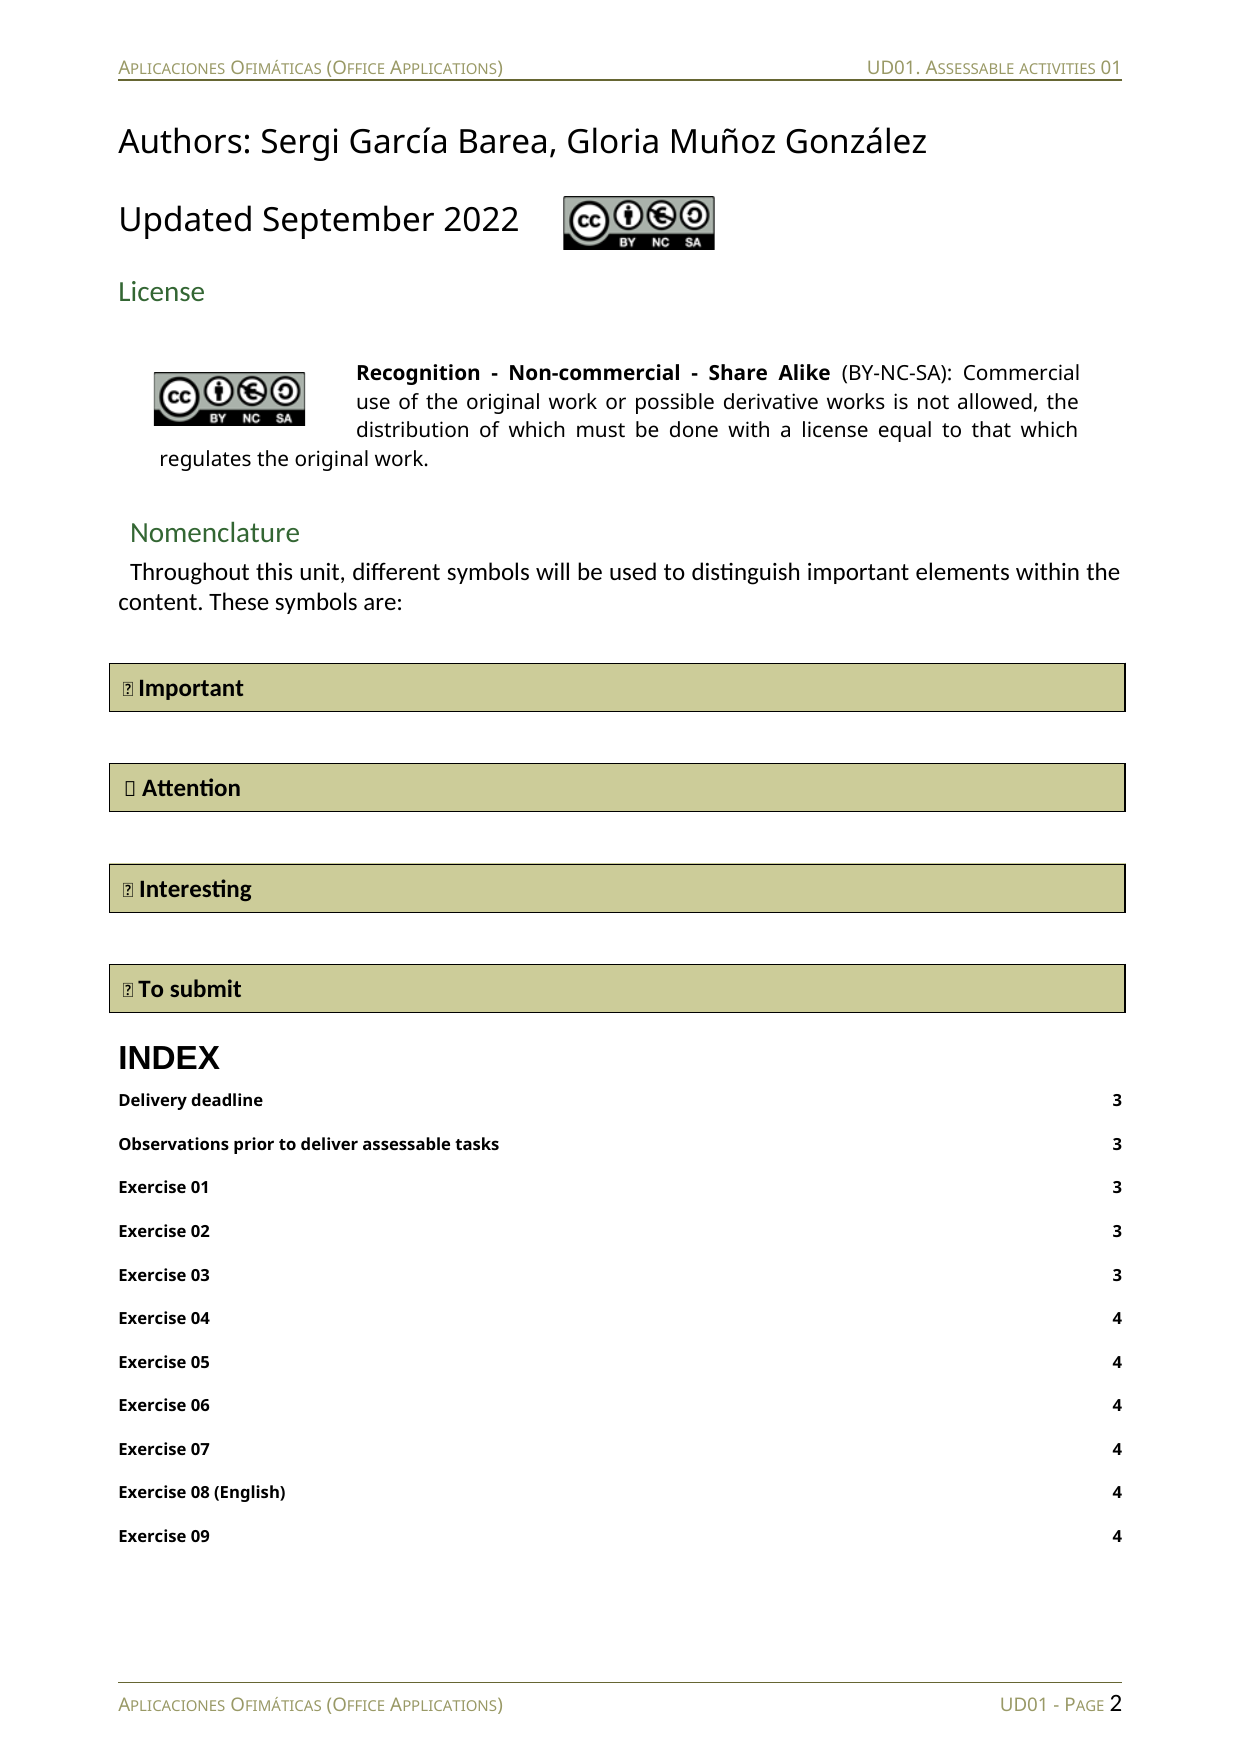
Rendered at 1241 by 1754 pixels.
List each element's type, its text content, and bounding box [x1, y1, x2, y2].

text Updated September 2022 [118, 196, 563, 241]
text 📕 To submit [110, 965, 1124, 1012]
picture [153, 372, 306, 426]
text Exercise 09 4 [118, 1524, 1122, 1547]
text Exercise 06 4 [118, 1394, 1122, 1417]
text Observations prior to deliver assessable tasks 3 [118, 1133, 1122, 1155]
text Exercise 02 3 [118, 1220, 1122, 1242]
text Exercise 01 3 [118, 1176, 1122, 1199]
text Authors: Sergi García Barea, Gloria Muñoz González [118, 118, 1122, 163]
text Delivery deadline 3 [118, 1089, 1122, 1112]
text ❕ Attention [110, 764, 1124, 811]
picture [563, 196, 715, 250]
text Exercise 08 (English) 4 [118, 1481, 1122, 1504]
text Exercise 03 3 [118, 1263, 1122, 1286]
text 📖 Important [110, 664, 1124, 711]
text Recognition - Non-commercial - Share Alike (BY-NC-SA): Commercial use of the original work or possible derivative works is not allowed, the distribution of which must be done with a license equal to that which regulates the original work. [159, 358, 1080, 472]
text [715, 196, 1122, 241]
text Throughout this unit, different symbols will be used to distinguish important elements within the content. These symbols are: [118, 556, 1122, 617]
text Nomenclature [118, 514, 1122, 549]
text INDEX [118, 1038, 1122, 1077]
text Exercise 04 4 [118, 1307, 1122, 1329]
text Exercise 05 4 [118, 1350, 1122, 1373]
text Exercise 07 4 [118, 1437, 1122, 1460]
text License [118, 273, 1122, 309]
text 💬 Interesting [110, 865, 1124, 912]
